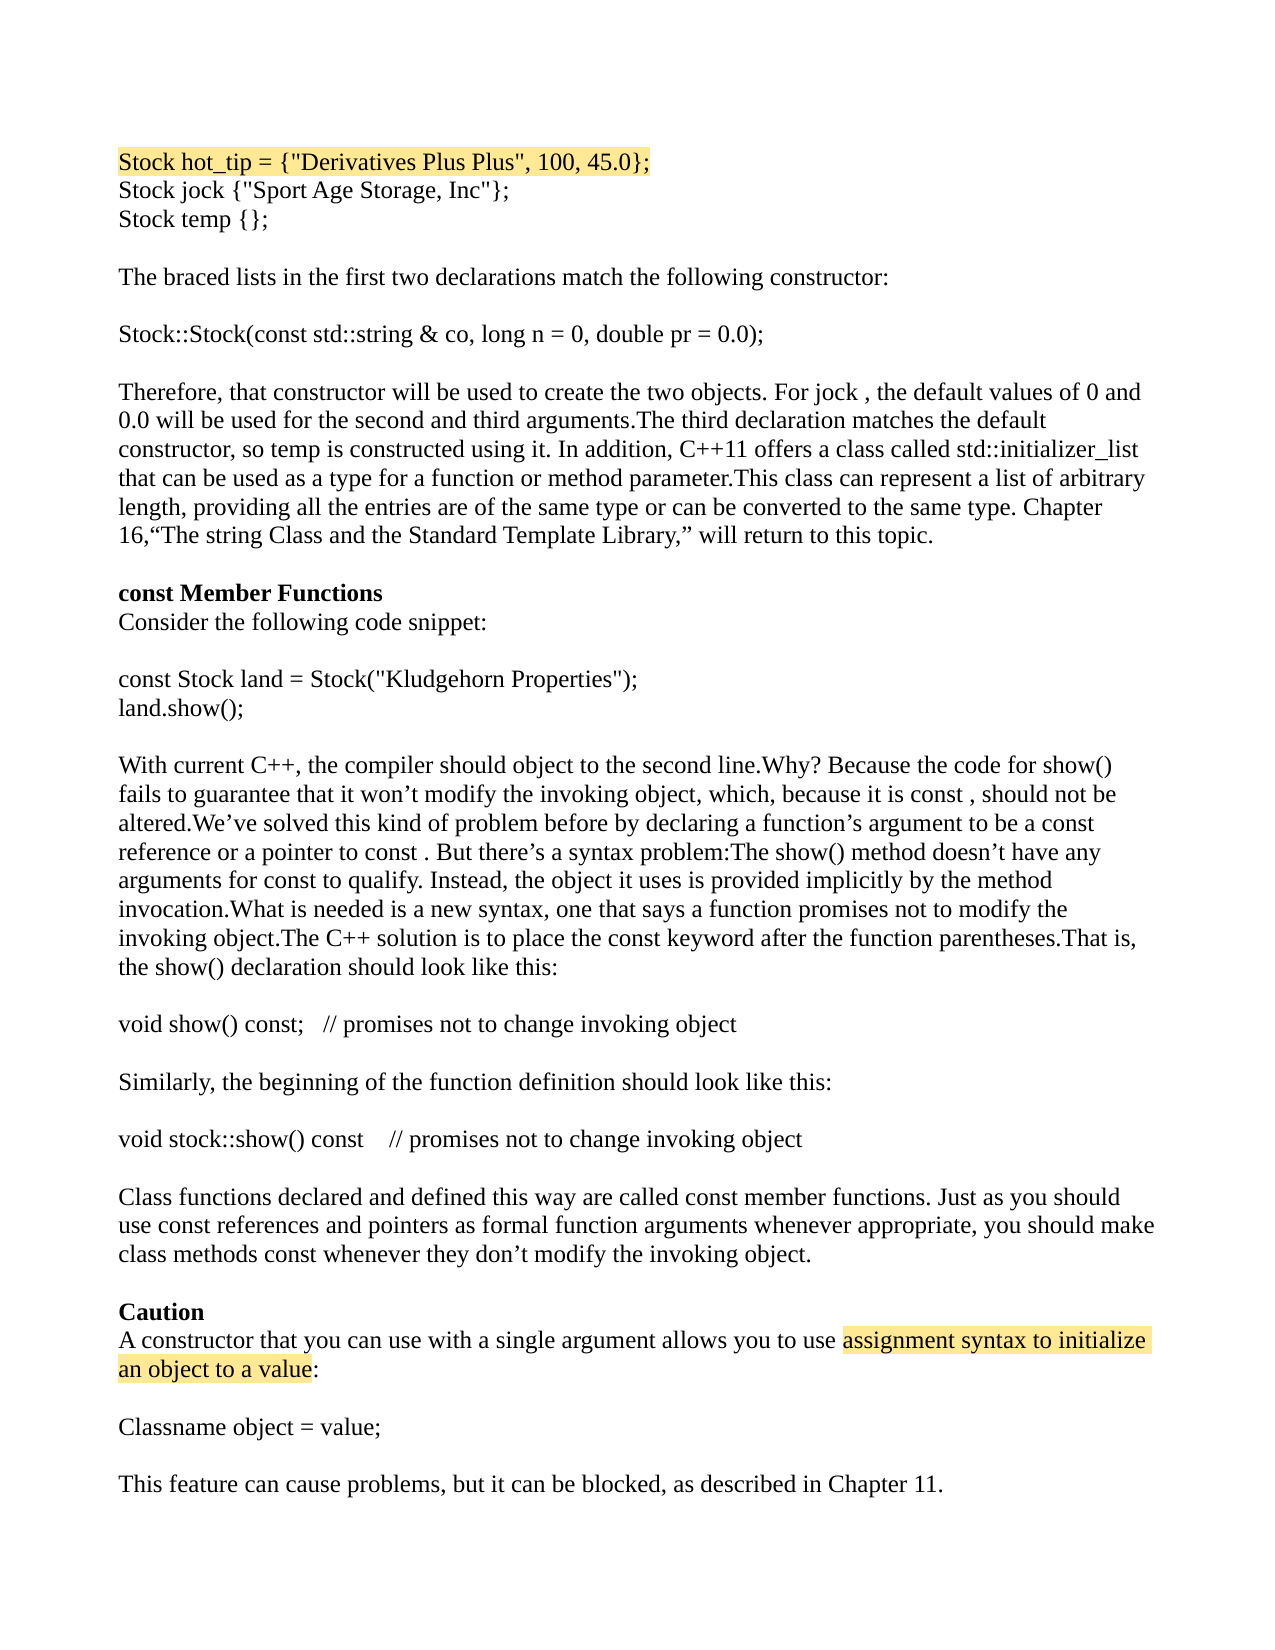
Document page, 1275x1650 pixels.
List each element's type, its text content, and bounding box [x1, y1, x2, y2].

text Therefore, that constructor will be used to create the two objects. For jock , the default values of 0 and 0.0 will be used for the second and third arguments.The third declaration matches the default constructor, so temp is constructed using it. In addition, C++11 offers a class called std::initializer_list that can be used as a type for a function or method parameter.This class can represent a list of arbitrary length, providing all the entries are of the same type or can be converted to the same type. Chapter [118, 377, 1157, 521]
text Consider the following code snippet: [118, 607, 1157, 636]
text A constructor that you can use with a single argument allows you to use assignment syntax to initialize an object to a value: [118, 1326, 1157, 1383]
text Stock temp {}; [118, 204, 1157, 233]
text Classname object = value; [118, 1412, 1157, 1441]
text Stock jock {"Sport Age Storage, Inc"}; [118, 176, 1157, 204]
text Caution [118, 1297, 1157, 1326]
text const Stock land = Stock("Kludgehorn Properties"); [118, 664, 1157, 693]
text land.show(); [118, 693, 1157, 722]
text void stock::show() const // promises not to change invoking object [118, 1124, 1157, 1153]
text Class functions declared and defined this way are called const member functions. Just as you should use const references and pointers as formal function arguments whenever appropriate, you should make class methods const whenever they don’t modify the invoking object. [118, 1182, 1157, 1268]
text 16,“The string Class and the Standard Template Library,” will return to this topic. [118, 521, 1157, 549]
text Stock hot_tip = {"Derivatives Plus Plus", 100, 45.0}; [118, 147, 1157, 176]
text Similarly, the beginning of the function definition should look like this: [118, 1067, 1157, 1096]
text The braced lists in the first two declarations match the following constructor: [118, 262, 1157, 291]
text const Member Functions [118, 578, 1157, 607]
text void show() const; // promises not to change invoking object [118, 1009, 1157, 1038]
text This feature can cause problems, but it can be blocked, as described in Chapter 11. [118, 1469, 1157, 1498]
text Stock::Stock(const std::string & co, long n = 0, double pr = 0.0); [118, 319, 1157, 348]
text With current C++, the compiler should object to the second line.Why? Because the code for show() fails to guarantee that it won’t modify the invoking object, which, because it is const , should not be altered.We’ve solved this kind of problem before by declaring a function’s argument to be a const reference or a pointer to const . But there’s a syntax problem:The show() method doesn’t have any arguments for const to qualify. Instead, the object it uses is provided implicitly by the method invocation.What is needed is a new syntax, one that says a function promises not to modify the invoking object.The C++ solution is to place the const keyword after the function parentheses.That is, the show() declaration should look like this: [118, 751, 1157, 981]
